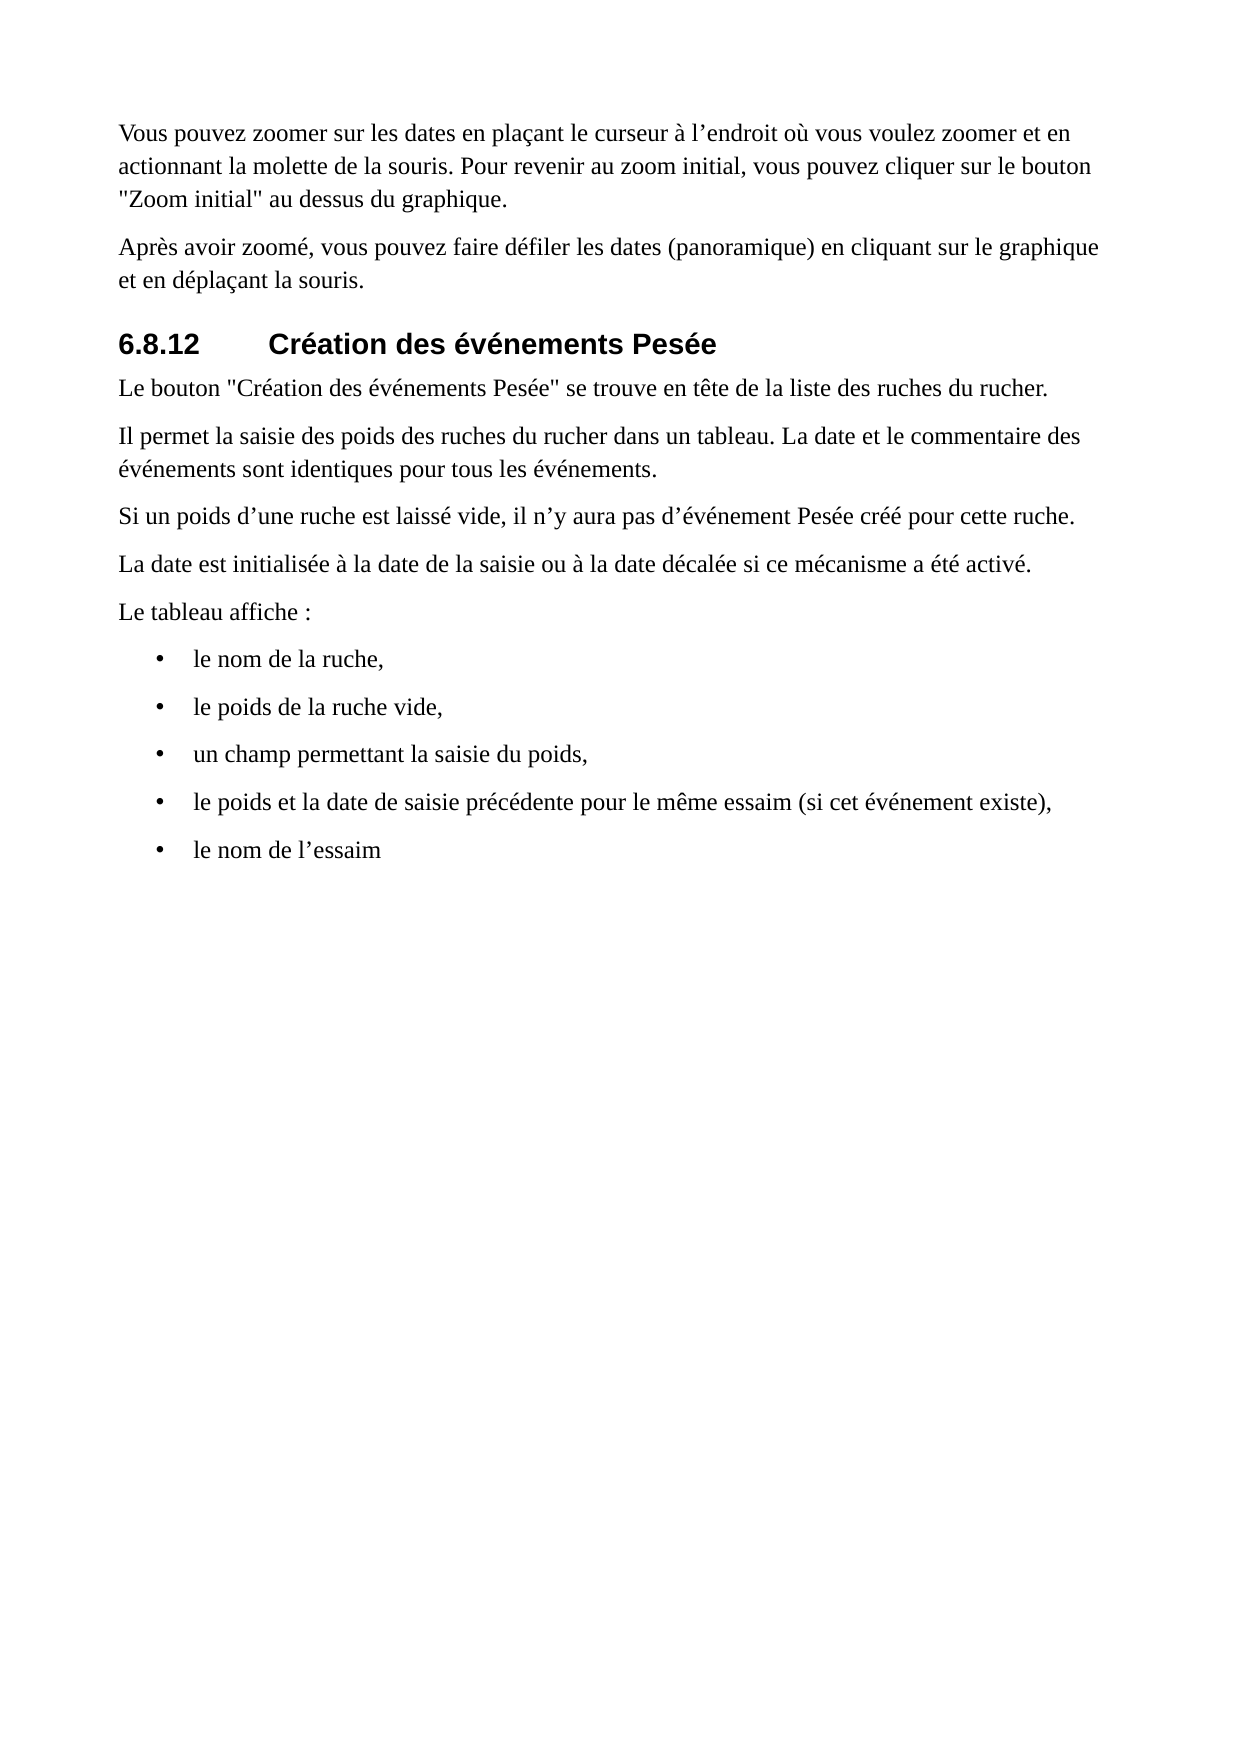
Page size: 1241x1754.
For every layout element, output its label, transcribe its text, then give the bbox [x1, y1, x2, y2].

list le poids et la date de saisie précédente pour le même essaim (si cet événement existe), [156, 787, 1122, 816]
text Il permet la saisie des poids des ruches du rucher dans un tableau. La date et le commentaire des événements sont identiques pour tous les événements. [118, 421, 1122, 483]
text Après avoir zoomé, vous pouvez faire défiler les dates (panoramique) en cliquant sur le graphique et en déplaçant la souris. [118, 232, 1122, 293]
text La date est initialisée à la date de la saisie ou à la date décalée si ce mécanisme a été activé. [118, 549, 1122, 578]
list le nom de l’essaim [156, 835, 1122, 863]
list le poids de la ruche vide, [156, 692, 1122, 721]
text Vous pouvez zoomer sur les dates en plaçant le curseur à l’endroit où vous voulez zoomer et en actionnant la molette de la souris. Pour revenir au zoom initial, vous pouvez cliquer sur le bouton "Zoom initial" au dessus du graphique. [118, 118, 1122, 213]
text Si un poids d’une ruche est laissé vide, il n’y aura pas d’événement Pesée créé pour cette ruche. [118, 501, 1122, 530]
subtitle Création des événements Pesée [118, 327, 1122, 361]
list le nom de la ruche, [156, 644, 1122, 673]
text Le bouton "Création des événements Pesée" se trouve en tête de la liste des ruches du rucher. [118, 373, 1122, 402]
list un champ permettant la saisie du poids, [156, 739, 1122, 768]
text Le tableau affiche : [118, 597, 1122, 625]
